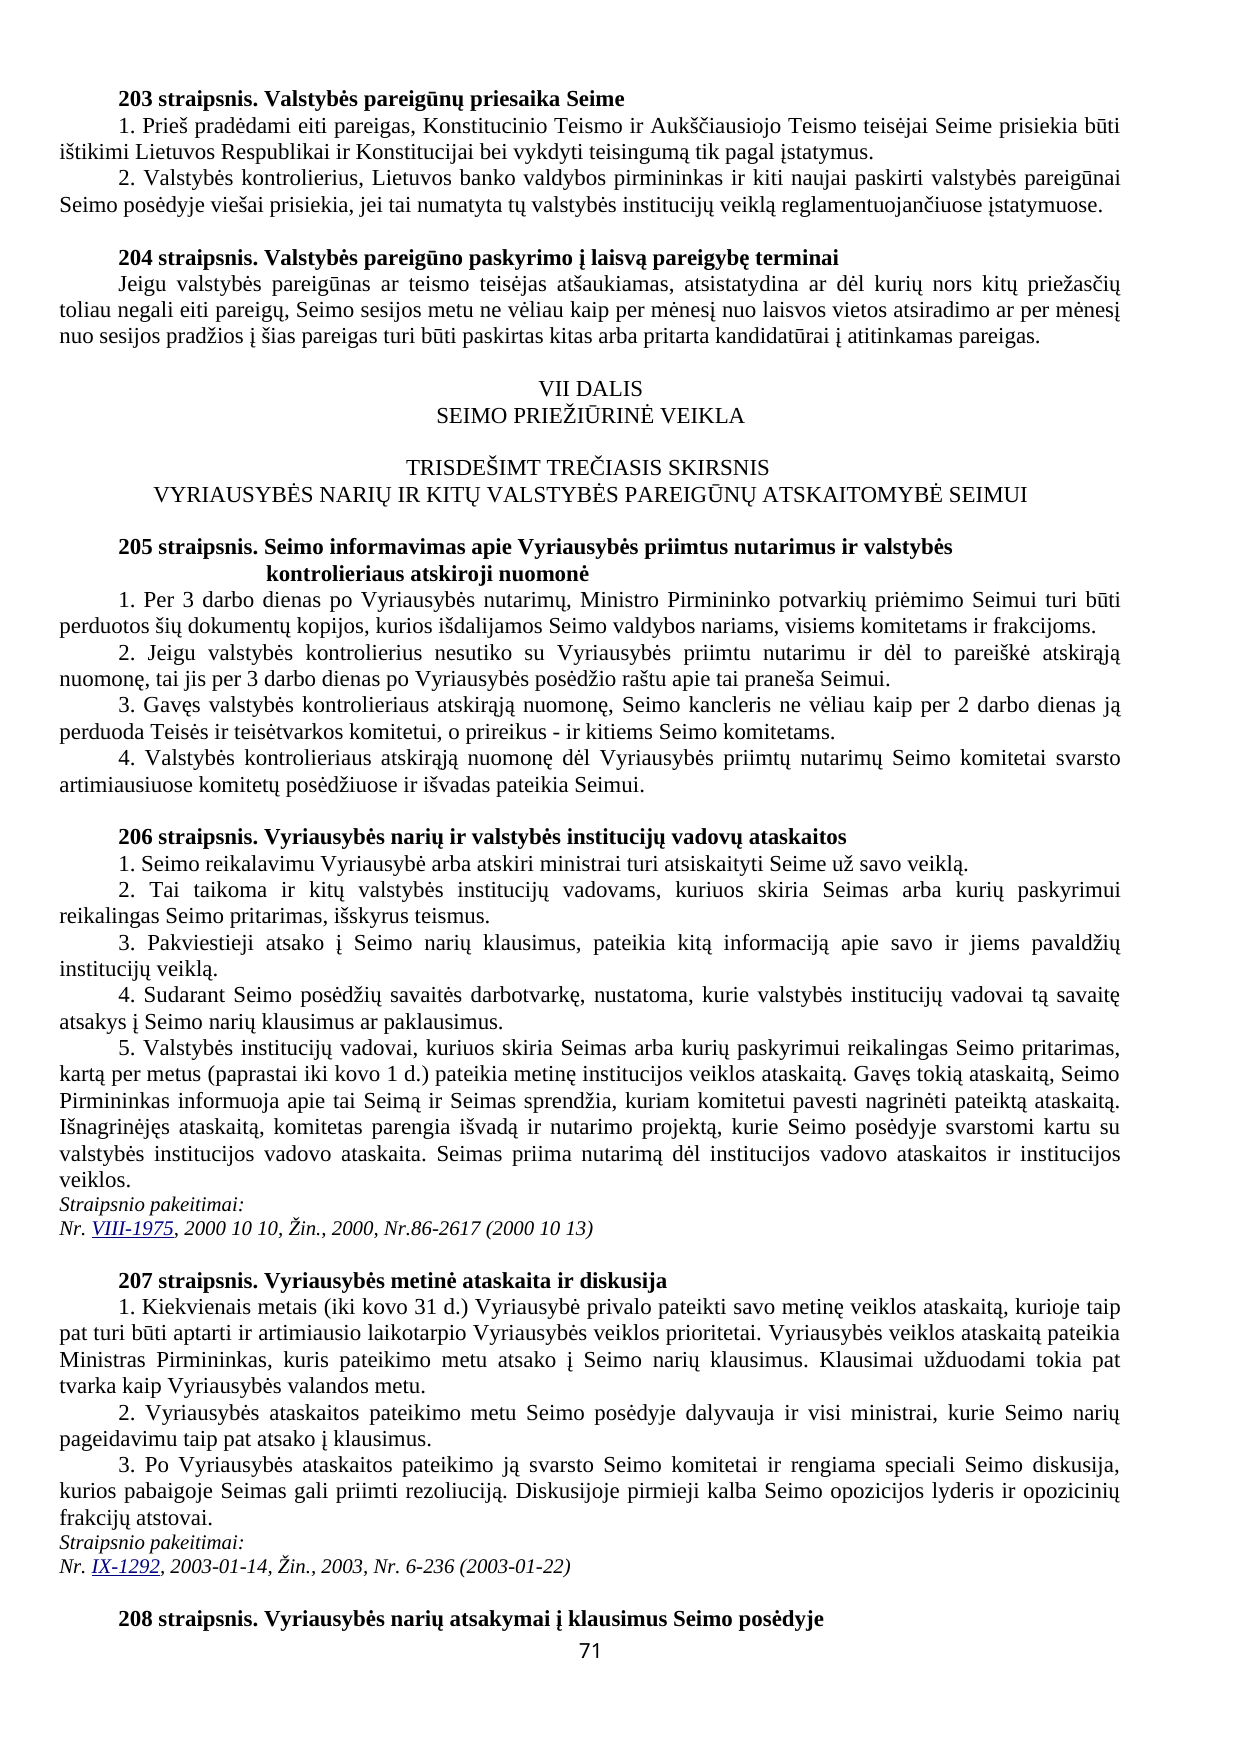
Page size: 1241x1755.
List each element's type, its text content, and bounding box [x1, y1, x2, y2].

text 205 straipsnis. Seimo informavimas apie Vyriausybės priimtus nutarimus ir valstybės [118, 533, 1122, 560]
text 204 straipsnis. Valstybės pareigūno paskyrimo į laisvą pareigybę terminai [59, 243, 1122, 270]
text 206 straipsnis. Vyriausybės narių ir valstybės institucijų vadovų ataskaitos [59, 823, 1122, 850]
text 2. Vyriausybės ataskaitos pateikimo metu Seimo posėdyje dalyvauja ir visi ministrai, kurie Seimo narių pageidavimu taip pat atsako į klausimus. [59, 1398, 1122, 1451]
text 1. Prieš pradėdami eiti pareigas, Konstitucinio Teismo ir Aukščiausiojo Teismo teisėjai Seime prisiekia būti ištikimi Lietuvos Respublikai ir Konstitucijai bei vykdyti teisingumą tik pagal įstatymus. [59, 112, 1122, 164]
text 1. Per 3 darbo dienas po Vyriausybės nutarimų, Ministro Pirmininko potvarkių priėmimo Seimui turi būti perduotos šių dokumentų kopijos, kurios išdalijamos Seimo valdybos nariams, visiems komitetams ir frakcijoms. [59, 586, 1122, 639]
text Nr. IX-1292, 2003-01-14, Žin., 2003, Nr. 6-236 (2003-01-22) [59, 1554, 1122, 1578]
text Straipsnio pakeitimai: [59, 1192, 1122, 1216]
text 1. Kiekvienais metais (iki kovo 31 d.) Vyriausybė privalo pateikti savo metinę veiklos ataskaitą, kurioje taip pat turi būti aptarti ir artimiausio laikotarpio Vyriausybės veiklos prioritetai. Vyriausybės veiklos ataskaitą pateikia Ministras Pirmininkas, kuris pateikimo metu atsako į Seimo narių klausimus. Klausimai užduodami tokia pat tvarka kaip Vyriausybės valandos metu. [59, 1293, 1122, 1398]
text 2. Jeigu valstybės kontrolierius nesutiko su Vyriausybės priimtu nutarimu ir dėl to pareiškė atskirąją nuomonę, tai jis per 3 darbo dienas po Vyriausybės posėdžio raštu apie tai praneša Seimui. [59, 639, 1122, 692]
text Jeigu valstybės pareigūnas ar teismo teisėjas atšaukiamas, atsistatydina ar dėl kurių nors kitų priežasčių toliau negali eiti pareigų, Seimo sesijos metu ne vėliau kaip per mėnesį nuo laisvos vietos atsiradimo ar per mėnesį nuo sesijos pradžios į šias pareigas turi būti paskirtas kitas arba pritarta kandidatūrai į atitinkamas pareigas. [59, 270, 1122, 349]
text 2. Valstybės kontrolierius, Lietuvos banko valdybos pirmininkas ir kiti naujai paskirti valstybės pareigūnai Seimo posėdyje viešai prisiekia, jei tai numatyta tų valstybės institucijų veiklą reglamentuojančiuose įstatymuose. [59, 164, 1122, 217]
text 203 straipsnis. Valstybės pareigūnų priesaika Seime [59, 85, 1122, 112]
text 2. Tai taikoma ir kitų valstybės institucijų vadovams, kuriuos skiria Seimas arba kurių paskyrimui reikalingas Seimo pritarimas, išskyrus teismus. [59, 876, 1122, 929]
text VYRIAUSYBĖS NARIŲ IR KITŲ VALSTYBĖS PAREIGŪNŲ ATSKAITOMYBĖ SEIMUI [59, 481, 1122, 507]
text Straipsnio pakeitimai: [59, 1530, 1122, 1554]
text 4. Valstybės kontrolieriaus atskirąją nuomonę dėl Vyriausybės priimtų nutarimų Seimo komitetai svarsto artimiausiuose komitetų posėdžiuose ir išvadas pateikia Seimui. [59, 744, 1122, 797]
text 4. Sudarant Seimo posėdžių savaitės darbotvarkę, nustatoma, kurie valstybės institucijų vadovai tą savaitę atsakys į Seimo narių klausimus ar paklausimus. [59, 981, 1122, 1034]
text Nr. VIII-1975, 2000 10 10, Žin., 2000, Nr.86-2617 (2000 10 13) [59, 1216, 1122, 1240]
text 3. Po Vyriausybės ataskaitos pateikimo ją svarsto Seimo komitetai ir rengiama speciali Seimo diskusija, kurios pabaigoje Seimas gali priimti rezoliuciją. Diskusijoje pirmieji kalba Seimo opozicijos lyderis ir opozicinių frakcijų atstovai. [59, 1451, 1122, 1530]
text 208 straipsnis. Vyriausybės narių atsakymai į klausimus Seimo posėdyje [59, 1605, 1122, 1631]
text VII DALIS [59, 375, 1122, 402]
text kontrolieriaus atskiroji nuomonė [266, 560, 1122, 586]
text 207 straipsnis. Vyriausybės metinė ataskaita ir diskusija [59, 1267, 1122, 1293]
text TRISDEŠIMT TREČIASIS SKIRSNIS [59, 454, 1122, 481]
text 1. Seimo reikalavimu Vyriausybė arba atskiri ministrai turi atsiskaityti Seime už savo veiklą. [59, 850, 1122, 876]
text 3. Pakviestieji atsako į Seimo narių klausimus, pateikia kitą informaciją apie savo ir jiems pavaldžių institucijų veiklą. [59, 929, 1122, 981]
text 3. Gavęs valstybės kontrolieriaus atskirąją nuomonę, Seimo kancleris ne vėliau kaip per 2 darbo dienas ją perduoda Teisės ir teisėtvarkos komitetui, o prireikus - ir kitiems Seimo komitetams. [59, 692, 1122, 744]
text SEIMO PRIEŽIŪRINĖ VEIKLA [59, 402, 1122, 428]
text 5. Valstybės institucijų vadovai, kuriuos skiria Seimas arba kurių paskyrimui reikalingas Seimo pritarimas, kartą per metus (paprastai iki kovo 1 d.) pateikia metinę institucijos veiklos ataskaitą. Gavęs tokią ataskaitą, Seimo Pirmininkas informuoja apie tai Seimą ir Seimas sprendžia, kuriam komitetui pavesti nagrinėti pateiktą ataskaitą. Išnagrinėjęs ataskaitą, komitetas parengia išvadą ir nutarimo projektą, kurie Seimo posėdyje svarstomi kartu su valstybės institucijos vadovo ataskaita. Seimas priima nutarimą dėl institucijos vadovo ataskaitos ir institucijos veiklos. [59, 1034, 1122, 1192]
